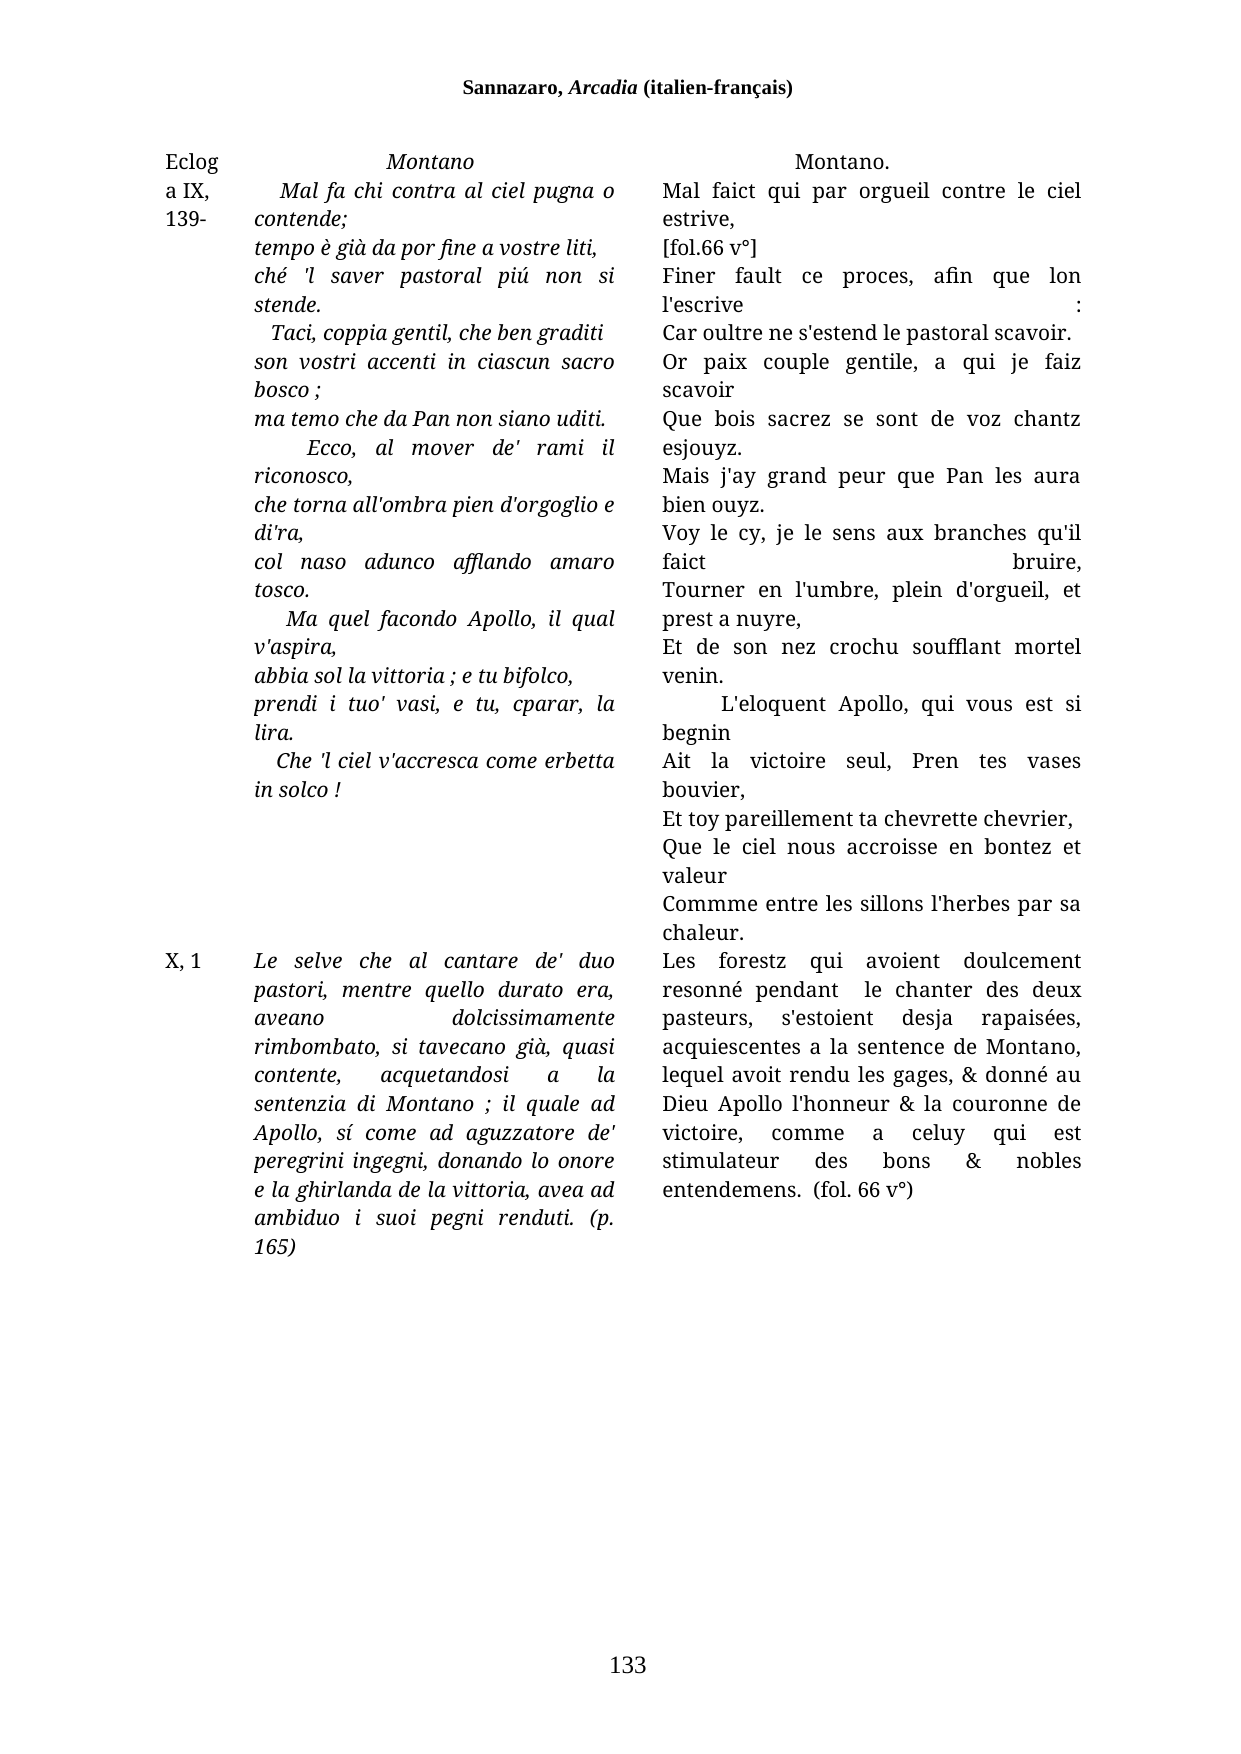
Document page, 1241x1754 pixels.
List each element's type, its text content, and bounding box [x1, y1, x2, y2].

table_cell X, 1 [158, 946, 232, 1260]
table_cell Montano. Mal faict qui par orgueil contre le ciel estrive, [fol.66 v°] Finer fault ce proces, afin que lon l'escrive : Car oultre ne s'estend le pastoral scavoir. Or paix couple gentile, a qui je faiz scavoir Que bois sacrez se sont de voz chantz esjouyz. Mais j'ay grand peur que Pan les aura bien ouyz. Voy le cy, je le sens aux branches qu'il faict bruire, Tourner en l'umbre, plein d'orgueil, et prest a nuyre, Et de son nez crochu soufflant mortel venin. L'eloquent Apollo, qui vous est si begnin Ait la victoire seul, Pren tes vases bouvier, Et toy pareillement ta chevrette chevrier, Que le ciel nous accroisse en bontez et valeur Commme entre les sillons l'herbes par sa chaleur. [640, 147, 1104, 946]
table_cell Le selve che al cantare de' duo pastori, mentre quello durato era, aveano dolcissimamente rimbombato, si tavecano già, quasi contente, acquetandosi a la sentenzia di Montano ; il quale ad Apollo, sí come ad aguzzatore de' peregrini ingegni, donando lo onore e la ghirlanda de la vittoria, avea ad ambiduo i suoi pegni renduti. (p. 165) [232, 946, 640, 1260]
table_cell Les forestz qui avoient doulcement resonné pendant le chanter des deux pasteurs, s'estoient desja rapaisées, acquiescentes a la sentence de Montano, lequel avoit rendu les gages, & donné au Dieu Apollo l'honneur & la couronne de victoire, comme a celuy qui est stimulateur des bons & nobles entendemens. (fol. 66 v°) [640, 946, 1104, 1260]
table_cell Ecloga IX, 139- [158, 147, 232, 946]
table_cell Montano Mal fa chi contra al ciel pugna o contende; tempo è già da por fine a vostre liti, ché 'l saver pastoral piú non si stende. Taci, coppia gentil, che ben graditi son vostri accenti in ciascun sacro bosco ; ma temo che da Pan non siano uditi. Ecco, al mover de' rami il riconosco, che torna all'ombra pien d'orgoglio e di'ra, col naso adunco afflando amaro tosco. Ma quel facondo Apollo, il qual v'aspira, abbia sol la vittoria ; e tu bifolco, prendi i tuo' vasi, e tu, cparar, la lira. Che 'l ciel v'accresca come erbetta in solco ! [232, 147, 640, 946]
